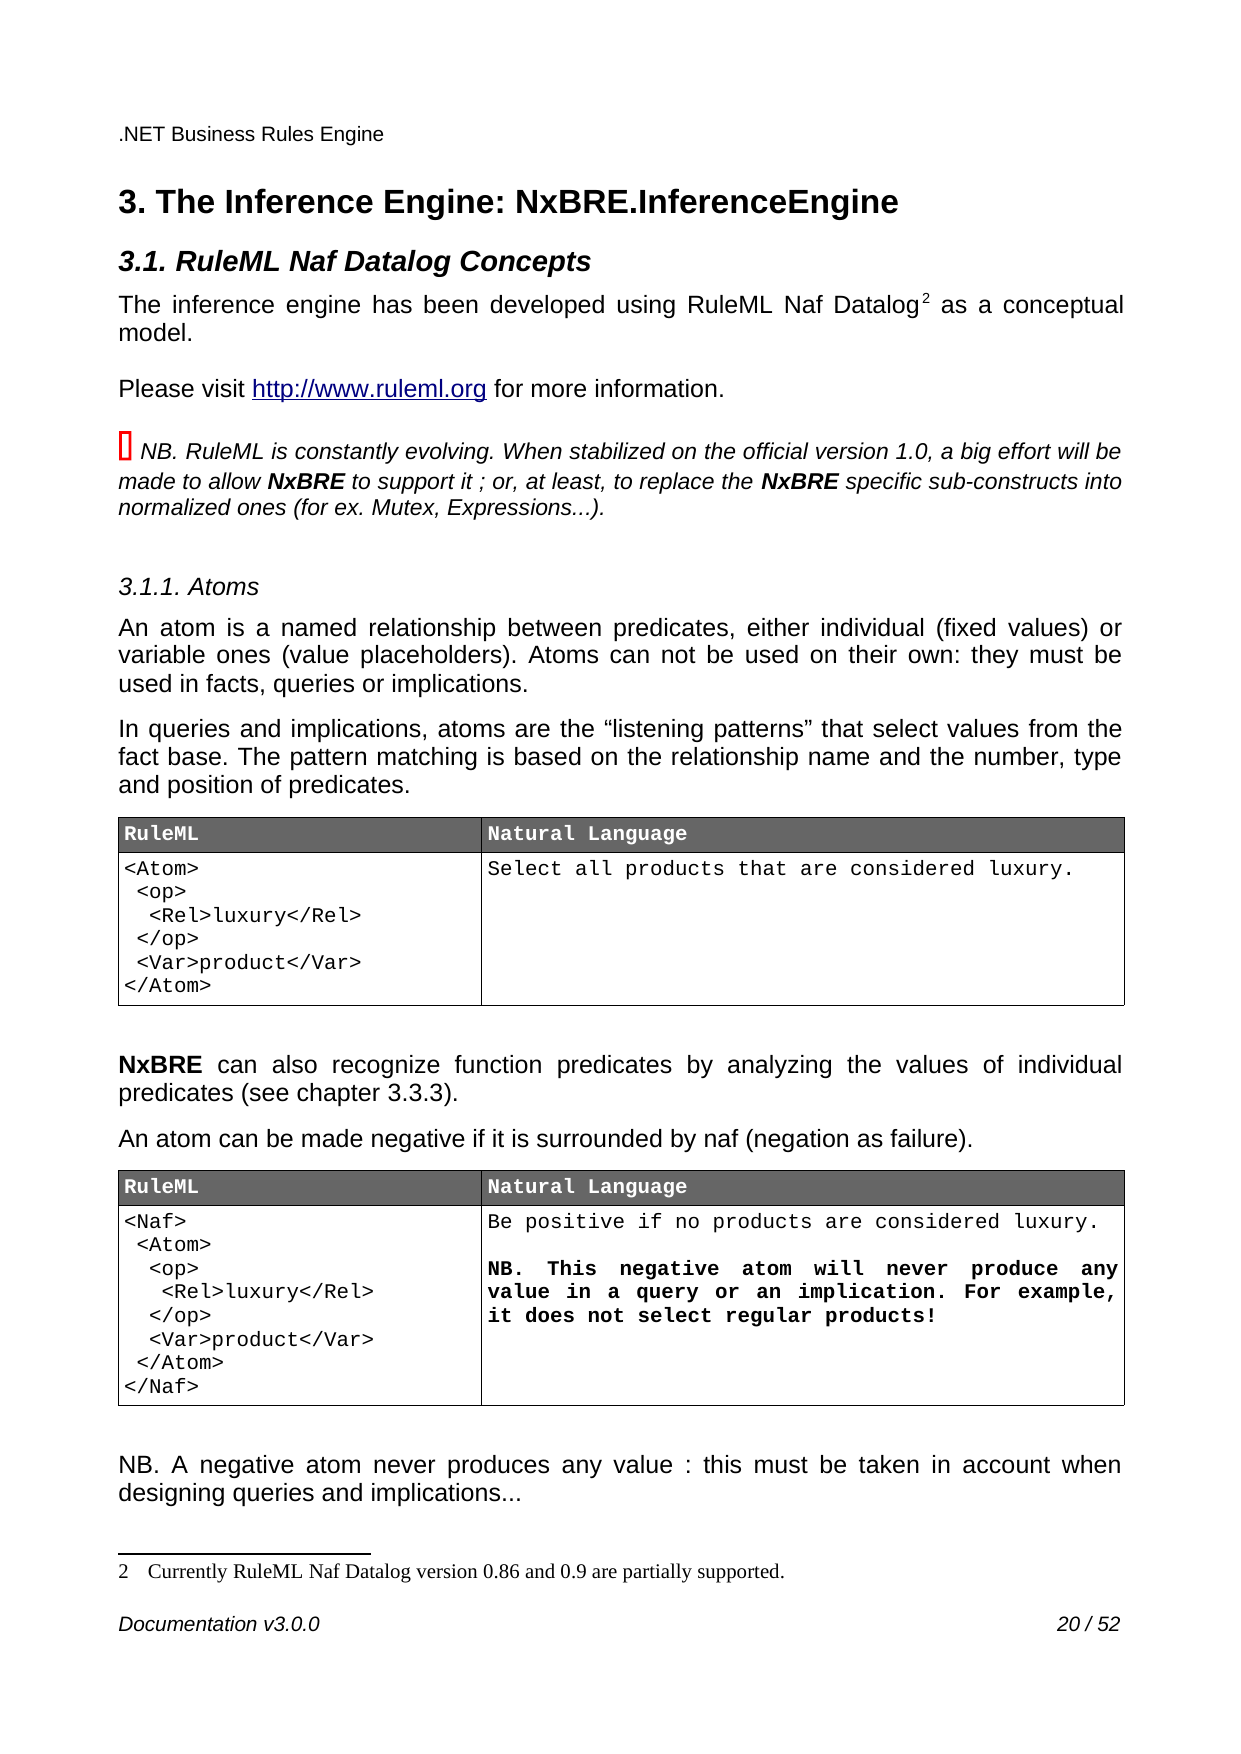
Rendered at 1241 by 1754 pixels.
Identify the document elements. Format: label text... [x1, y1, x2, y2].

text An atom can be made negative if it is surrounded by naf (negation as failure). [118, 1124, 1124, 1152]
text Currently RuleML Naf Datalog version 0.86 and 0.9 are partially supported. [118, 1560, 1124, 1583]
table_header RuleML [119, 1171, 481, 1205]
text  NB. RuleML is constantly evolving. When stabilized on the official version 1.0, a big effort will be made to allow NxBRE to support it ; or, at least, to replace the NxBRE specific sub-constructs into normalized ones (for ex. Mutex, Expressions...). [118, 431, 1124, 520]
table_header Natural Language [482, 818, 1124, 852]
text In queries and implications, atoms are the “listening patterns” that select values from the fact base. The pattern matching is based on the relationship name and the number, type and position of predicates. [118, 715, 1124, 799]
table_header RuleML [119, 818, 481, 852]
subtitle Atoms [118, 573, 1124, 601]
table_cell Select all products that are considered luxury. [482, 853, 1124, 1005]
subtitle The Inference Engine: NxBRE.InferenceEngine [118, 183, 1124, 220]
table_cell <Naf> <Atom> <op> <Rel>luxury</Rel> </op> <Var>product</Var> </Atom> </Naf> [119, 1206, 481, 1405]
text NB. A negative atom never produces any value : this must be taken in account when designing queries and implications... [118, 1451, 1124, 1507]
text The inference engine has been developed using RuleML Naf Datalog as a conceptual model. [118, 291, 1124, 347]
subtitle RuleML Naf Datalog Concepts [118, 245, 1124, 278]
table_header Natural Language [482, 1171, 1124, 1205]
table_cell <Atom> <op> <Rel>luxury</Rel> </op> <Var>product</Var> </Atom> [119, 853, 481, 1005]
table_cell Be positive if no products are considered luxury. NB. This negative atom will never produce any value in a query or an implication. For example, it does not select regular products! [482, 1206, 1124, 1405]
text NxBRE can also recognize function predicates by analyzing the values of individual predicates (see chapter 3.3.3). [118, 1051, 1124, 1107]
text Please visit http://www.ruleml.org for more information. [118, 374, 1124, 403]
text An atom is a named relationship between predicates, either individual (fixed values) or variable ones (value placeholders). Atoms can not be used on their own: they must be used in facts, queries or implications. [118, 613, 1124, 697]
